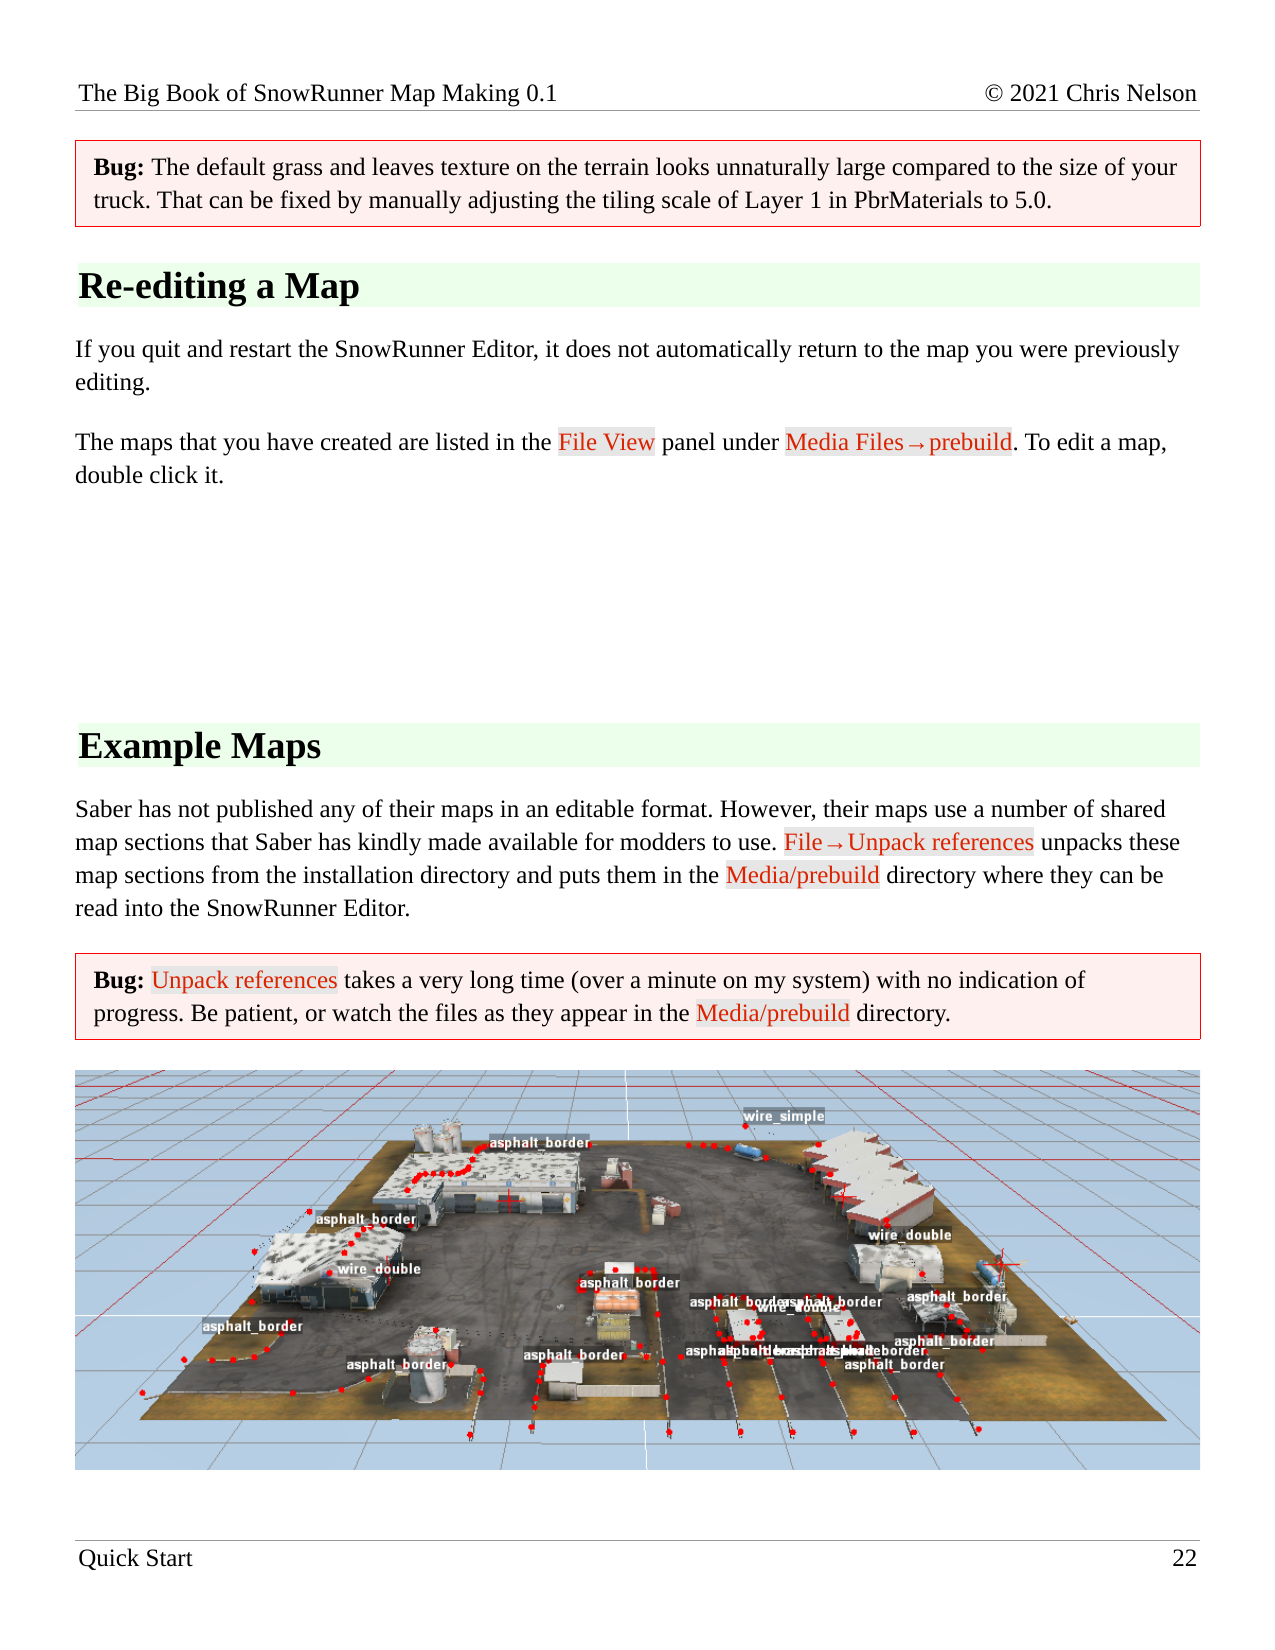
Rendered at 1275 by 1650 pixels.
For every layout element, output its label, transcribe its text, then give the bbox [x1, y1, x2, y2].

subtitle Re-editing a Map [78, 263, 1200, 307]
list The default grass and leaves texture on the terrain looks unnaturally large compared to the size of your truck. That can be fixed by manually adjusting the tiling scale of Layer 1 in PbrMaterials to 5.0. [76, 141, 1200, 226]
text The maps that you have created are listed in the File View panel under Media Files→prebuild. To edit a map, double click it. [75, 427, 1200, 489]
list Unpack references takes a very long time (over a minute on my system) with no indication of progress. Be patient, or watch the files as they appear in the Media/prebuild directory. [76, 954, 1200, 1039]
picture [75, 1070, 1200, 1470]
subtitle Example Maps [78, 723, 1200, 767]
text Saber has not published any of their maps in an editable format. However, their maps use a number of shared map sections that Saber has kindly made available for modders to use. File→Unpack references unpacks these map sections from the installation directory and puts them in the Media/prebuild directory where they can be read into the SnowRunner Editor. [75, 794, 1200, 922]
text If you quit and restart the SnowRunner Editor, it does not automatically return to the map you were previously editing. [75, 334, 1200, 396]
